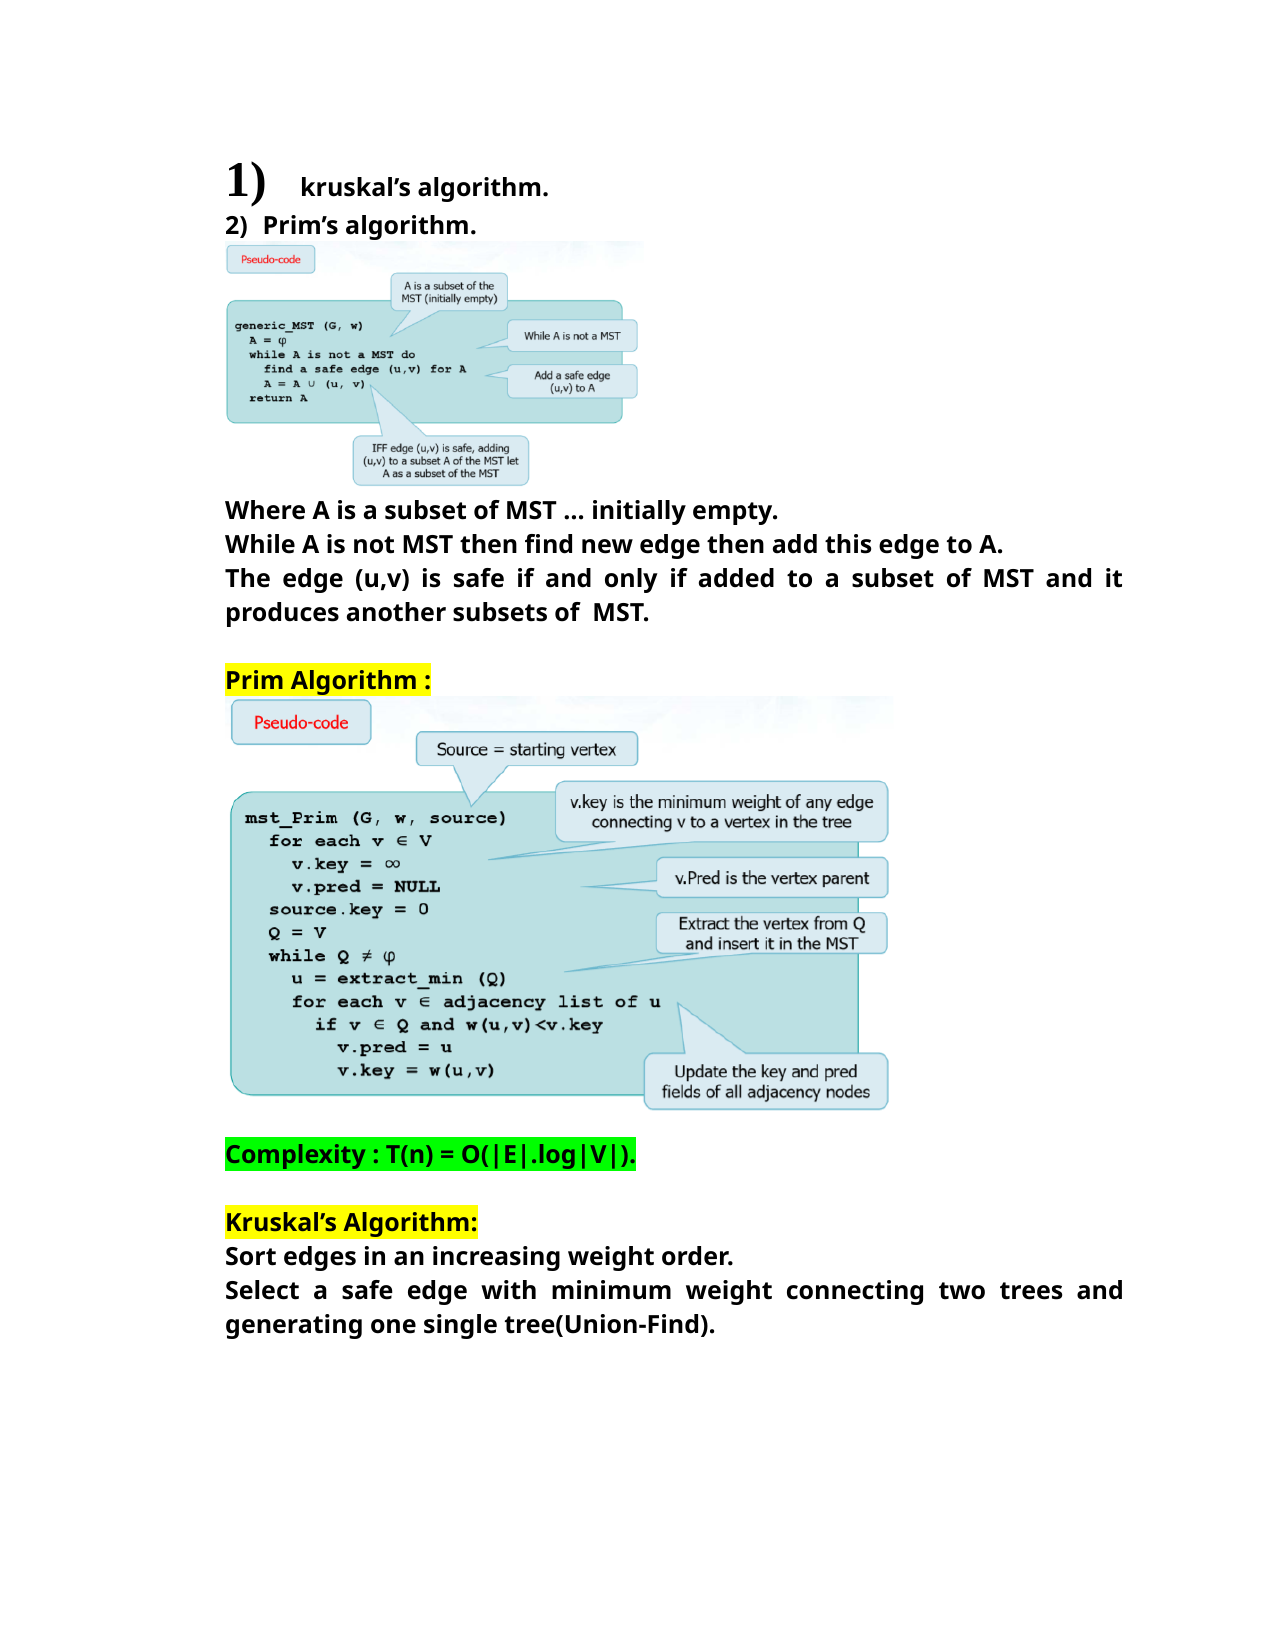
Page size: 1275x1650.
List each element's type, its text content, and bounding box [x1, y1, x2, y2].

subtitle Complexity : T(n) = O(|E|.log|V|). [225, 1137, 1125, 1171]
picture [225, 696, 919, 1137]
subtitle Where A is a subset of MST … initially empty. [225, 492, 1125, 526]
subtitle Sort edges in an increasing weight order. [225, 1239, 1125, 1273]
subtitle Kruskal’s Algorithm: [225, 1205, 1125, 1239]
subtitle kruskal’s algorithm. [225, 150, 1125, 207]
subtitle While A is not MST then find new edge then add this edge to A. [225, 526, 1125, 560]
subtitle Select a safe edge with minimum weight connecting two trees and generating one single tree(Union-Find). [225, 1273, 1125, 1341]
subtitle Prim’s algorithm. [225, 207, 1125, 242]
picture [225, 241, 645, 493]
subtitle The edge (u,v) is safe if and only if added to a subset of MST and it produces another subsets of MST. [225, 560, 1125, 628]
subtitle Prim Algorithm : [225, 663, 1125, 697]
